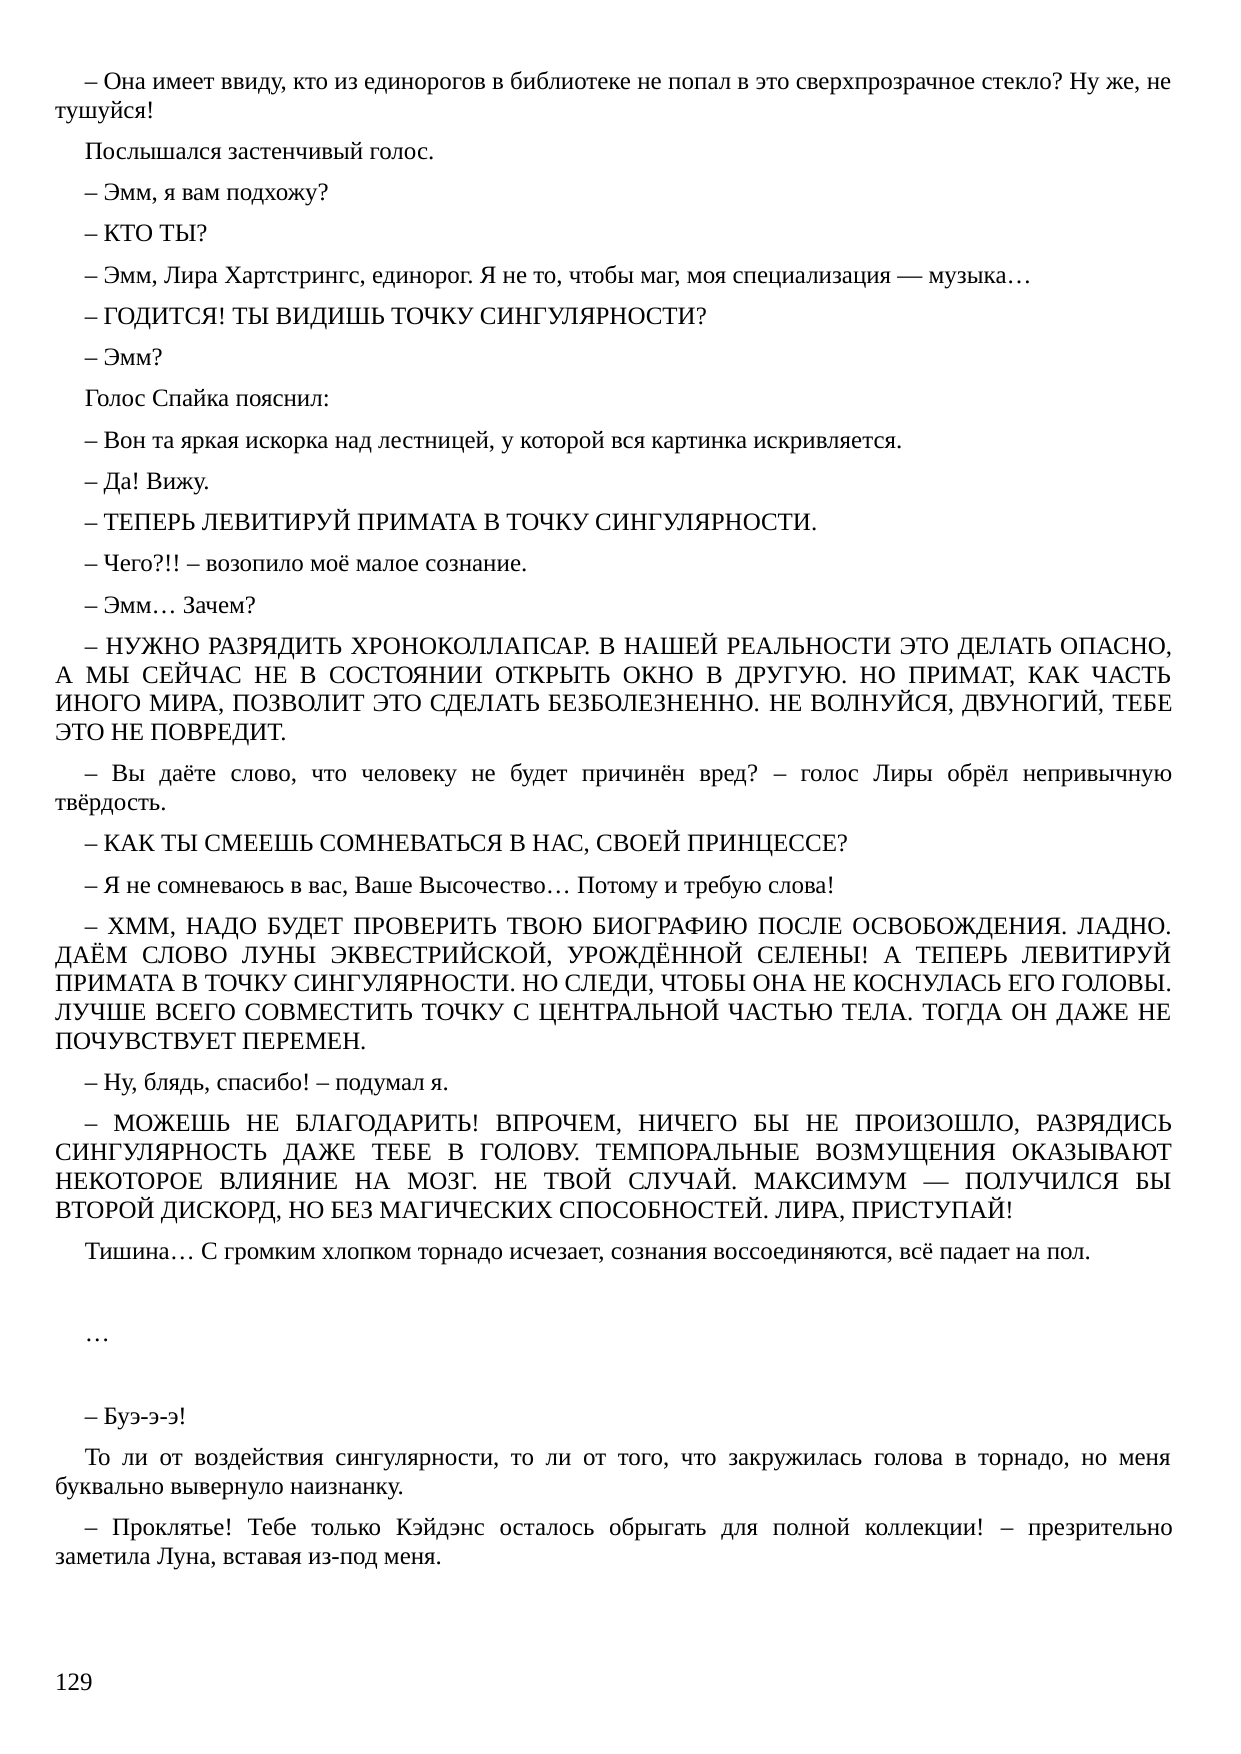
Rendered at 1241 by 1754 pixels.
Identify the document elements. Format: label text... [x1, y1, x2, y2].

text – НУЖНО РАЗРЯДИТЬ ХРОНОКОЛЛАПСАР. В НАШЕЙ РЕАЛЬНОСТИ ЭТО ДЕЛАТЬ ОПАСНО, А МЫ СЕЙЧАС НЕ В СОСТОЯНИИ ОТКРЫТЬ ОКНО В ДРУГУЮ. НО ПРИМАТ, КАК ЧАСТЬ ИНОГО МИРА, ПОЗВОЛИТ ЭТО СДЕЛАТЬ БЕЗБОЛЕЗНЕННО. НЕ ВОЛНУЙСЯ, ДВУНОГИЙ, ТЕБЕ ЭТО НЕ ПОВРЕДИТ. [55, 631, 1173, 746]
text – Эмм… Зачем? [55, 590, 1173, 618]
text – Эмм, я вам подхожу? [55, 177, 1173, 206]
text – Вон та яркая искорка над лестницей, у которой вся картинка искривляется. [55, 425, 1173, 453]
text – КАК ТЫ СМЕЕШЬ СОМНЕВАТЬСЯ В НАС, СВОЕЙ ПРИНЦЕССЕ? [55, 828, 1173, 857]
text Послышался застенчивый голос. [55, 136, 1173, 165]
text – Эмм? [55, 342, 1173, 371]
text То ли от воздействия сингулярности, то ли от того, что закружилась голова в торнадо, но меня буквально вывернуло наизнанку. [55, 1442, 1173, 1500]
text – КТО ТЫ? [55, 218, 1173, 247]
text – Вы даёте слово, что человеку не будет причинён вред? – голос Лиры обрёл непривычную твёрдость. [55, 758, 1173, 816]
text – Я не сомневаюсь в вас, Ваше Высочество… Потому и требую слова! [55, 870, 1173, 898]
text – МОЖЕШЬ НЕ БЛАГОДАРИТЬ! ВПРОЧЕМ, НИЧЕГО БЫ НЕ ПРОИЗОШЛО, РАЗРЯДИСЬ СИНГУЛЯРНОСТЬ ДАЖЕ ТЕБЕ В ГОЛОВУ. ТЕМПОРАЛЬНЫЕ ВОЗМУЩЕНИЯ ОКАЗЫВАЮТ НЕКОТОРОЕ ВЛИЯНИЕ НА МОЗГ. НЕ ТВОЙ СЛУЧАЙ. МАКСИМУМ — ПОЛУЧИЛСЯ БЫ ВТОРОЙ ДИСКОРД, НО БЕЗ МАГИЧЕСКИХ СПОСОБНОСТЕЙ. ЛИРА, ПРИСТУПАЙ! [55, 1108, 1173, 1223]
text – Чего?!! – возопило моё малое сознание. [55, 548, 1173, 577]
text – ТЕПЕРЬ ЛЕВИТИРУЙ ПРИМАТА В ТОЧКУ СИНГУЛЯРНОСТИ. [55, 507, 1173, 536]
text – Проклятье! Тебе только Кэйдэнс осталось обрыгать для полной коллекции! – презрительно заметила Луна, вставая из-под меня. [55, 1512, 1173, 1570]
text Тишина… С громким хлопком торнадо исчезает, сознания воссоединяются, всё падает на пол. [55, 1236, 1173, 1265]
text – Ну, блядь, спасибо! – подумал я. [55, 1067, 1173, 1096]
text – ГОДИТСЯ! ТЫ ВИДИШЬ ТОЧКУ СИНГУЛЯРНОСТИ? [55, 301, 1173, 330]
text – Да! Вижу. [55, 466, 1173, 495]
text … [55, 1318, 1173, 1347]
text Голос Спайка пояснил: [55, 383, 1173, 412]
text – ХММ, НАДО БУДЕТ ПРОВЕРИТЬ ТВОЮ БИОГРАФИЮ ПОСЛЕ ОСВОБОЖДЕНИЯ. ЛАДНО. ДАЁМ СЛОВО ЛУНЫ ЭКВЕСТРИЙСКОЙ, УРОЖДЁННОЙ СЕЛЕНЫ! А ТЕПЕРЬ ЛЕВИТИРУЙ ПРИМАТА В ТОЧКУ СИНГУЛЯРНОСТИ. НО СЛЕДИ, ЧТОБЫ ОНА НЕ КОСНУЛАСЬ ЕГО ГОЛОВЫ. ЛУЧШЕ ВСЕГО СОВМЕСТИТЬ ТОЧКУ С ЦЕНТРАЛЬНОЙ ЧАСТЬЮ ТЕЛА. ТОГДА ОН ДАЖЕ НЕ ПОЧУВСТВУЕТ ПЕРЕМЕН. [55, 911, 1173, 1055]
text – Она имеет ввиду, кто из единорогов в библиотеке не попал в это сверхпрозрачное стекло? Ну же, не тушуйся! [55, 66, 1173, 123]
text – Буэ-э-э! [55, 1401, 1173, 1430]
text – Эмм, Лира Хартстрингс, единорог. Я не то, чтобы маг, моя специализация — музыка… [55, 260, 1173, 288]
